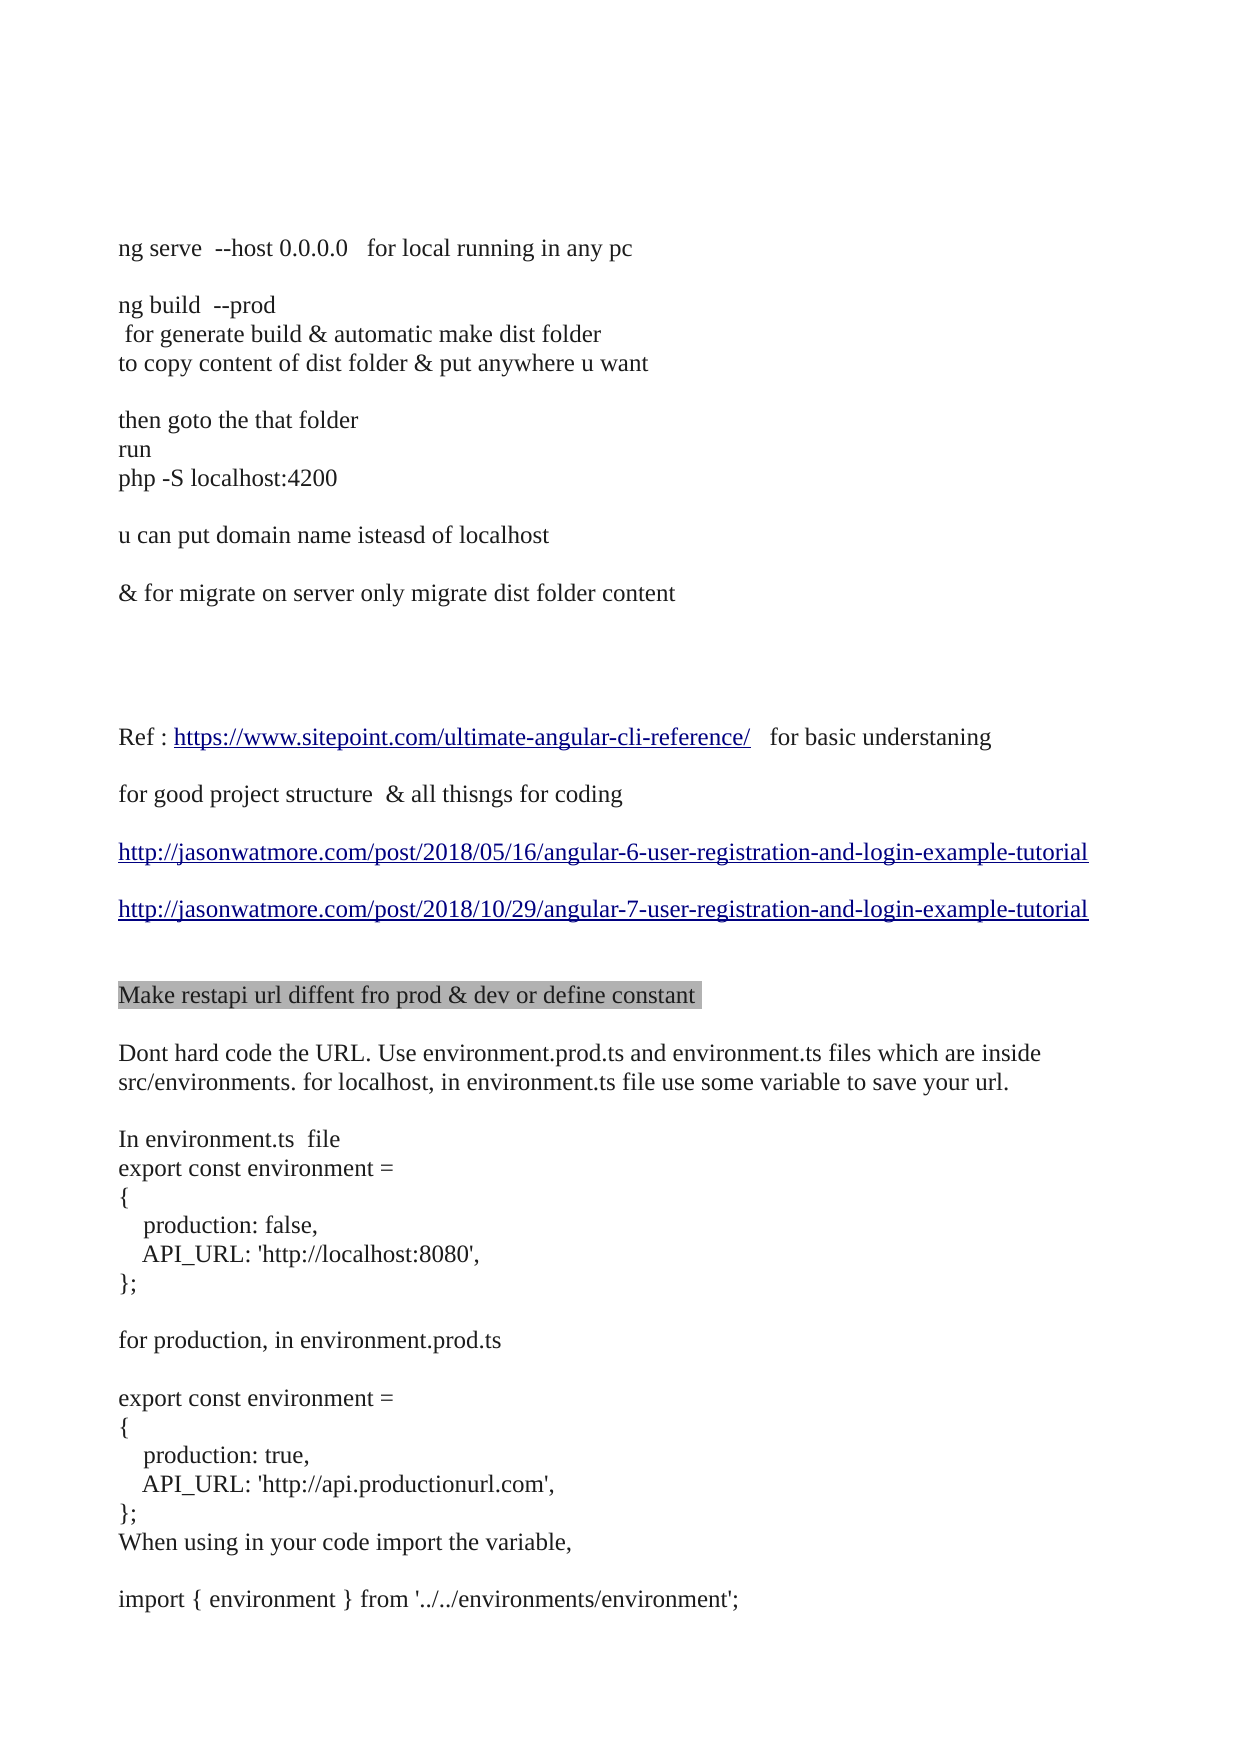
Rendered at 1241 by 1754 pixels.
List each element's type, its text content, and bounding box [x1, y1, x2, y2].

text When using in your code import the variable, [118, 1527, 1122, 1556]
text Make restapi url diffent fro prod & dev or define constant [118, 981, 1122, 1009]
text run [118, 434, 1122, 463]
text Ref : https://www.sitepoint.com/ultimate-angular-cli-reference/ for basic understaning [118, 722, 1122, 751]
text API_URL: 'http://api.productionurl.com', [118, 1469, 1122, 1498]
text for generate build & automatic make dist folder [118, 319, 1122, 348]
text import { environment } from '../../environments/environment'; [118, 1584, 1122, 1613]
text export const environment = [118, 1153, 1122, 1182]
text http://jasonwatmore.com/post/2018/05/16/angular-6-user-registration-and-login-example-tutorial [118, 837, 1122, 866]
text ng build --prod [118, 291, 1122, 319]
text Dont hard code the URL. Use environment.prod.ts and environment.ts files which are inside src/environments. for localhost, in environment.ts file use some variable to save your url. [118, 1038, 1122, 1096]
text for production, in environment.prod.ts [118, 1326, 1122, 1354]
text to copy content of dist folder & put anywhere u want [118, 348, 1122, 377]
text php -S localhost:4200 [118, 463, 1122, 492]
text export const environment = [118, 1383, 1122, 1412]
text In environment.ts file [118, 1124, 1122, 1153]
text http://jasonwatmore.com/post/2018/10/29/angular-7-user-registration-and-login-example-tutorial [118, 894, 1122, 923]
text production: true, [118, 1441, 1122, 1469]
text }; [118, 1268, 1122, 1297]
text then goto the that folder [118, 406, 1122, 434]
text & for migrate on server only migrate dist folder content [118, 578, 1122, 607]
text for good project structure & all thisngs for coding [118, 779, 1122, 808]
text }; [118, 1498, 1122, 1527]
text API_URL: 'http://localhost:8080', [118, 1239, 1122, 1268]
text production: false, [118, 1211, 1122, 1239]
text ng serve --host 0.0.0.0 for local running in any pc [118, 233, 1122, 262]
text { [118, 1412, 1122, 1441]
text { [118, 1182, 1122, 1211]
text u can put domain name isteasd of localhost [118, 521, 1122, 549]
